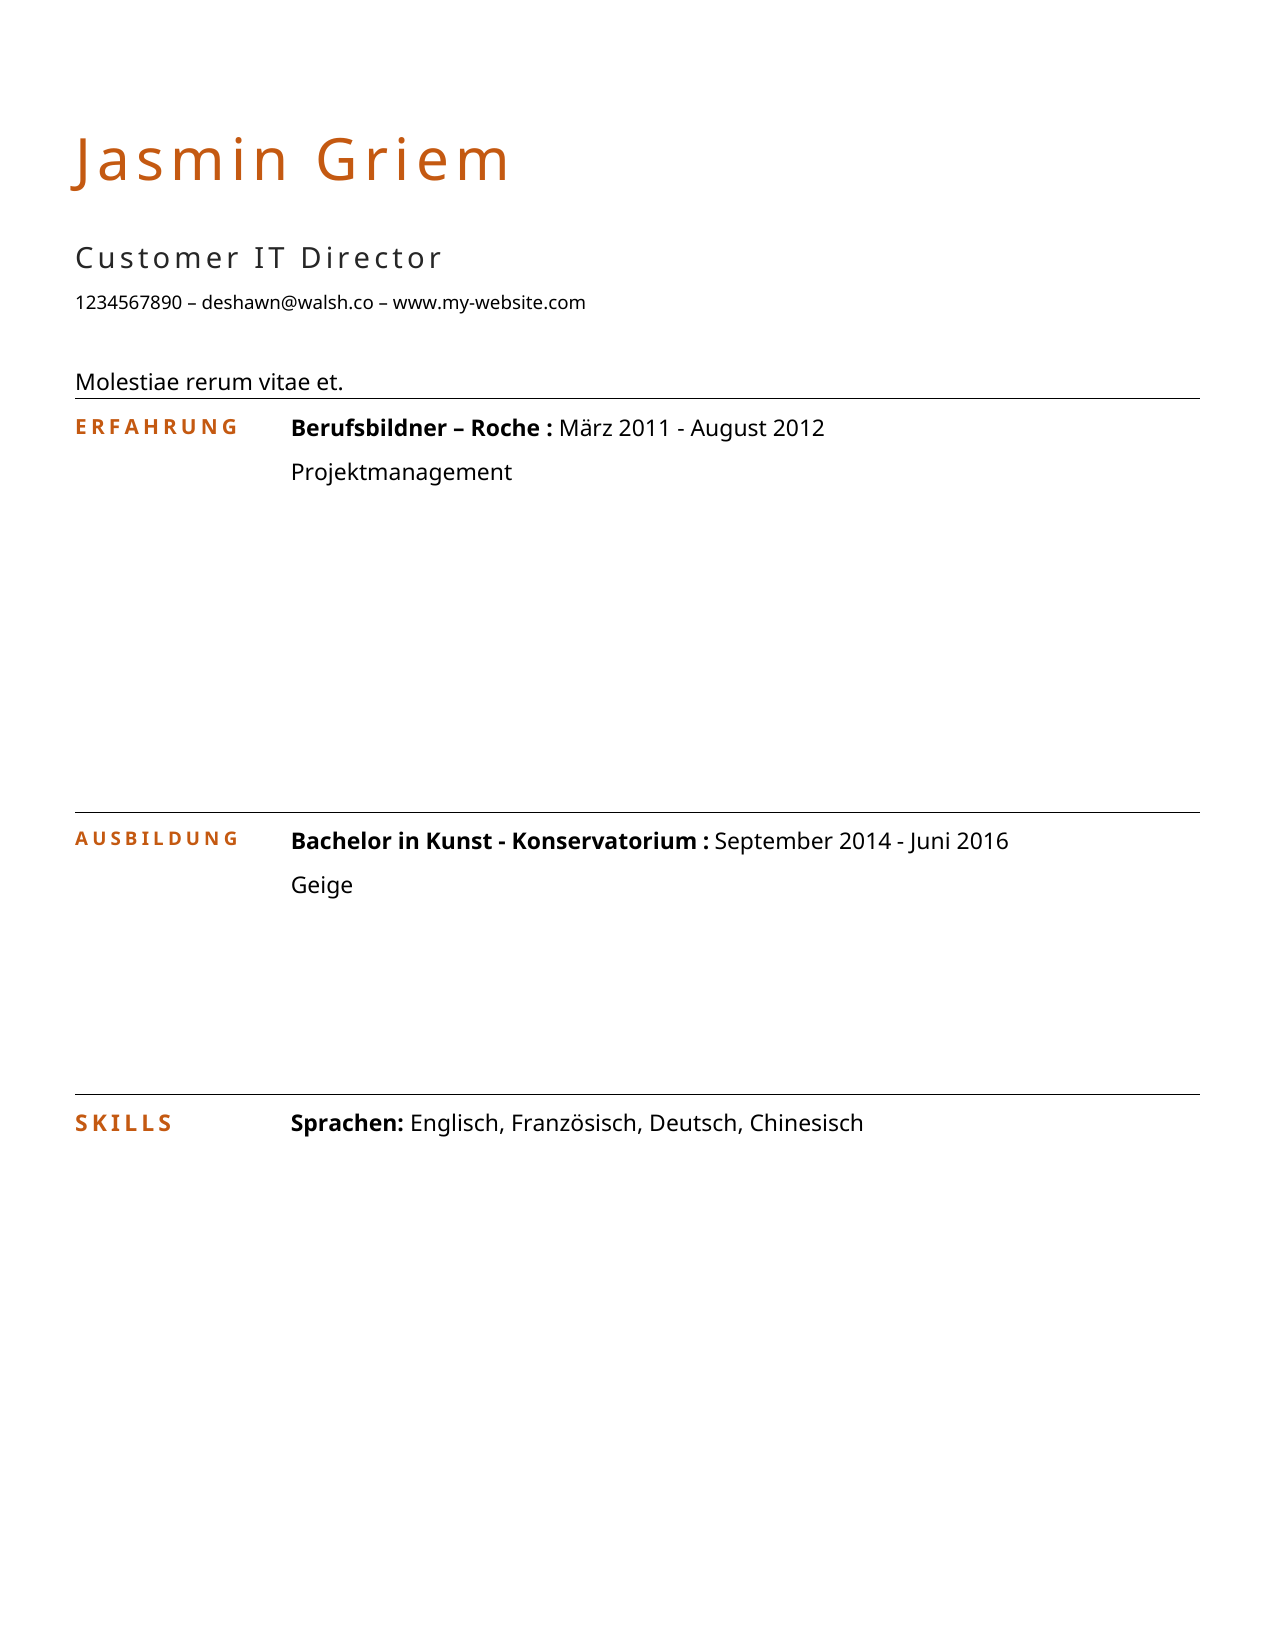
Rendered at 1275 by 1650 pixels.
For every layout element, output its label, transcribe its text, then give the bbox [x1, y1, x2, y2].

table_cell Erfahrung [75, 399, 262, 782]
table_cell [291, 1289, 1200, 1319]
table_cell [263, 782, 291, 812]
table_cell Ausbildung [75, 813, 262, 1063]
table_cell [291, 782, 1200, 812]
table_cell [263, 1289, 291, 1319]
table_cell [75, 1064, 262, 1093]
table_header Jasmin Griem Customer IT Director 1234567890 – deshawn@walsh.co – www.my-website.com Molestiae rerum vitae et. [75, 118, 1200, 398]
table_cell Skills [75, 1095, 262, 1289]
table_cell Bachelor in Kunst - Konservatorium : September 2014 - Juni 2016 Geige [291, 813, 1200, 1063]
table_cell [291, 1064, 1200, 1093]
table_cell [263, 1095, 291, 1289]
table_cell Berufsbildner – Roche : März 2011 - August 2012 Projektmanagement [291, 399, 1200, 782]
table_cell [263, 813, 291, 1063]
table_cell [75, 1289, 262, 1319]
table_cell [263, 399, 291, 782]
table_cell [263, 1064, 291, 1093]
table_cell [75, 782, 262, 812]
table_cell Sprachen: Englisch, Französisch, Deutsch, Chinesisch [291, 1095, 1200, 1289]
